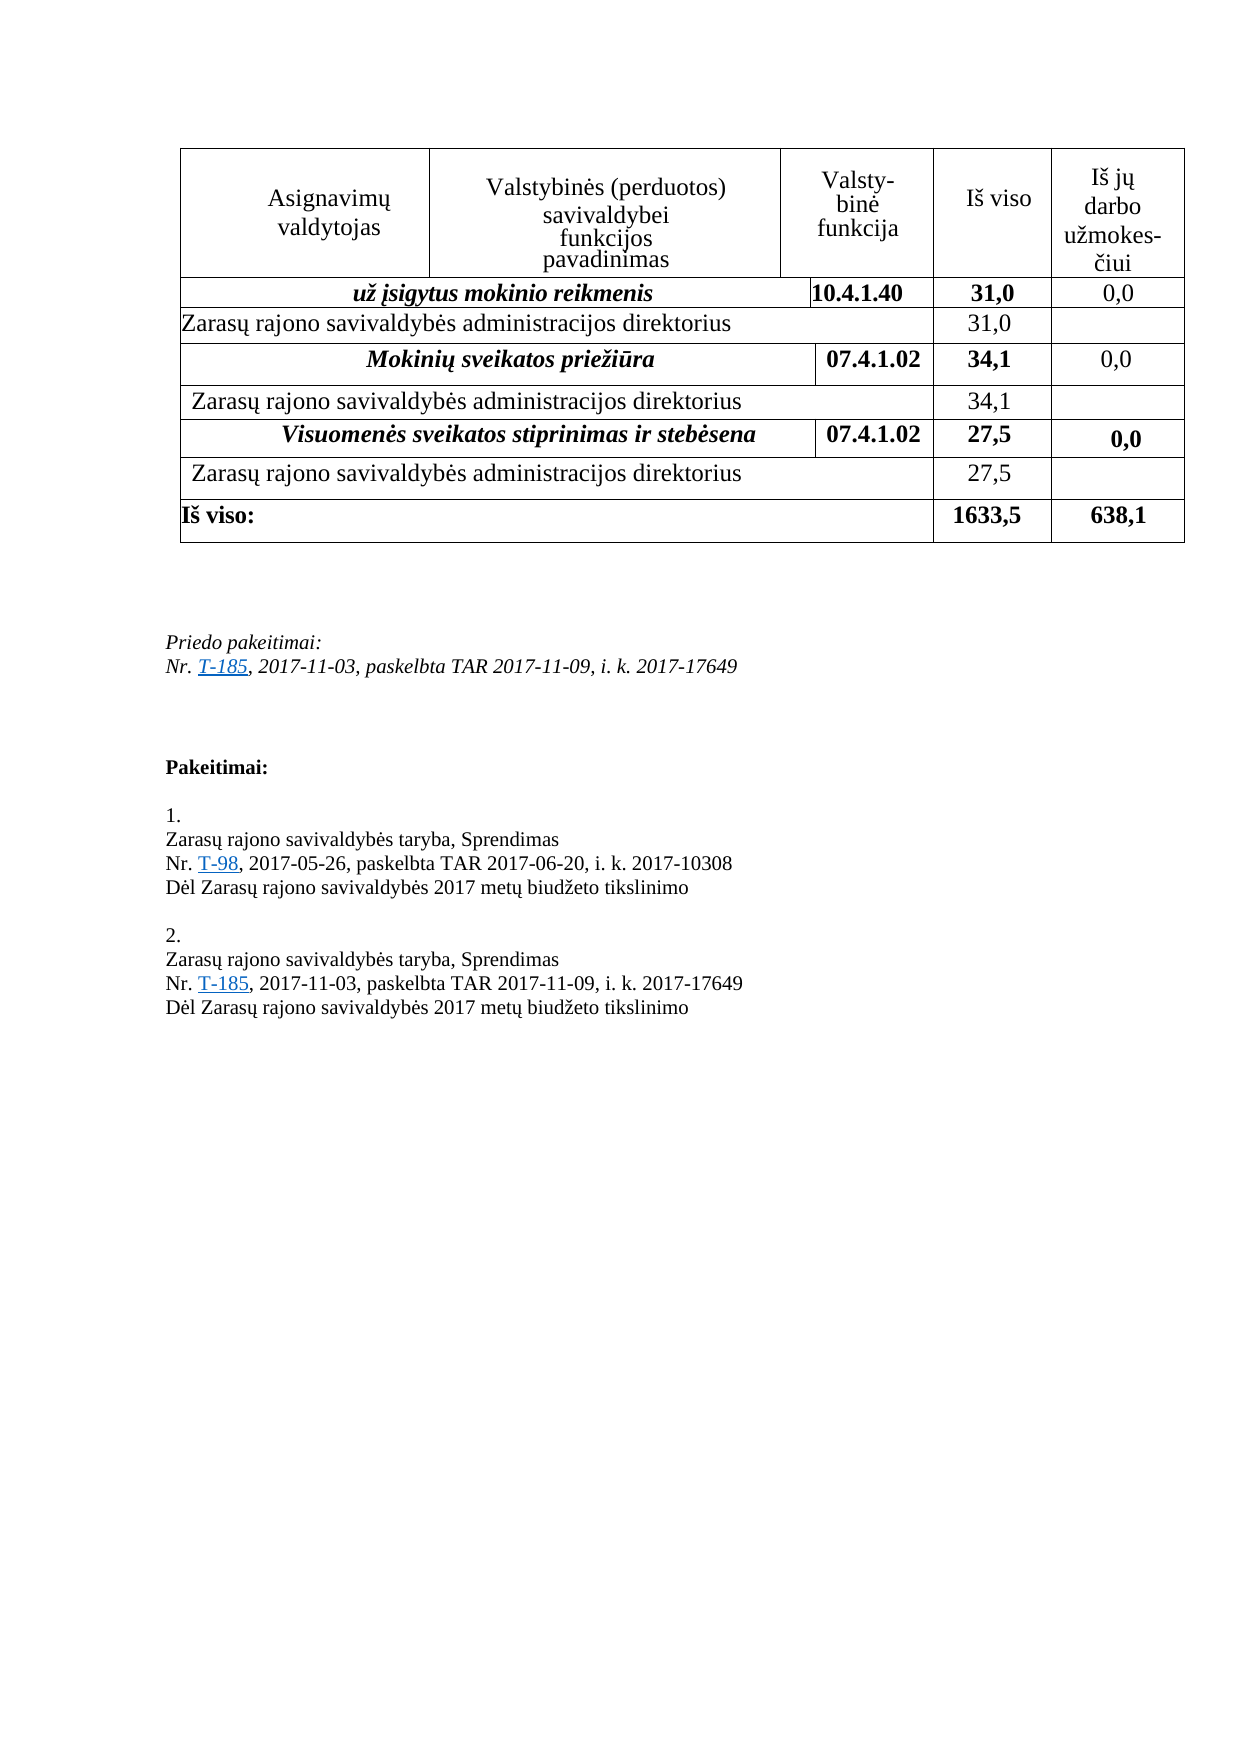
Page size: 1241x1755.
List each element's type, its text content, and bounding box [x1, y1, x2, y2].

table_cell 0,0 [1052, 420, 1184, 457]
table_cell [1052, 386, 1184, 418]
text Nr. T-98, 2017-05-26, paskelbta TAR 2017-06-20, i. k. 2017-10308 [165, 851, 1169, 875]
table_cell 0,0 [1052, 344, 1184, 385]
table_cell 31,0 [934, 308, 1051, 343]
table_cell 07.4.1.02 [816, 420, 933, 457]
table_cell 31,0 [934, 278, 1051, 307]
table_cell [1052, 458, 1184, 499]
table_cell 27,5 [934, 420, 1051, 457]
text Dėl Zarasų rajono savivaldybės 2017 metų biudžeto tikslinimo [165, 995, 1169, 1019]
table_cell 07.4.1.02 [816, 344, 933, 385]
table_cell Zarasų rajono savivaldybės administracijos direktorius [181, 458, 933, 499]
table_header Asignavimų valdytojas [181, 149, 429, 277]
table_cell Zarasų rajono savivaldybės administracijos direktorius [181, 386, 933, 418]
table_cell 10.4.1.40 [811, 278, 933, 307]
table_header Iš jų darbo užmokes- čiui [1052, 149, 1184, 277]
text Zarasų rajono savivaldybės taryba, Sprendimas [165, 947, 1169, 971]
table_header Iš viso [934, 149, 1051, 277]
table_header Valstybinės (perduotos) savivaldybei funkcijos pavadinimas [430, 149, 780, 277]
table_header Valsty-binė funkcija [781, 149, 933, 277]
table_cell už įsigytus mokinio reikmenis [181, 278, 810, 307]
table_cell 27,5 [934, 458, 1051, 499]
table_cell Visuomenės sveikatos stiprinimas ir stebėsena [181, 420, 815, 457]
text Priedo pakeitimai: [165, 629, 1169, 654]
text 2. [165, 923, 1169, 947]
text 1. [165, 803, 1169, 827]
table_cell Zarasų rajono savivaldybės administracijos direktorius [181, 308, 933, 343]
table_cell 34,1 [934, 386, 1051, 418]
text Zarasų rajono savivaldybės taryba, Sprendimas [165, 827, 1169, 851]
text Nr. T-185, 2017-11-03, paskelbta TAR 2017-11-09, i. k. 2017-17649 [165, 654, 1169, 678]
table_cell 1633,5 [934, 500, 1051, 542]
table_cell Mokinių sveikatos priežiūra [181, 344, 815, 385]
text Pakeitimai: [165, 754, 1169, 779]
text Nr. T-185, 2017-11-03, paskelbta TAR 2017-11-09, i. k. 2017-17649 [165, 971, 1169, 995]
table_cell 0,0 [1052, 278, 1184, 307]
table_cell 638,1 [1052, 500, 1184, 542]
table_cell [1052, 308, 1184, 343]
text Dėl Zarasų rajono savivaldybės 2017 metų biudžeto tikslinimo [165, 875, 1169, 899]
table_cell Iš viso: [181, 500, 933, 542]
table_cell 34,1 [934, 344, 1051, 385]
